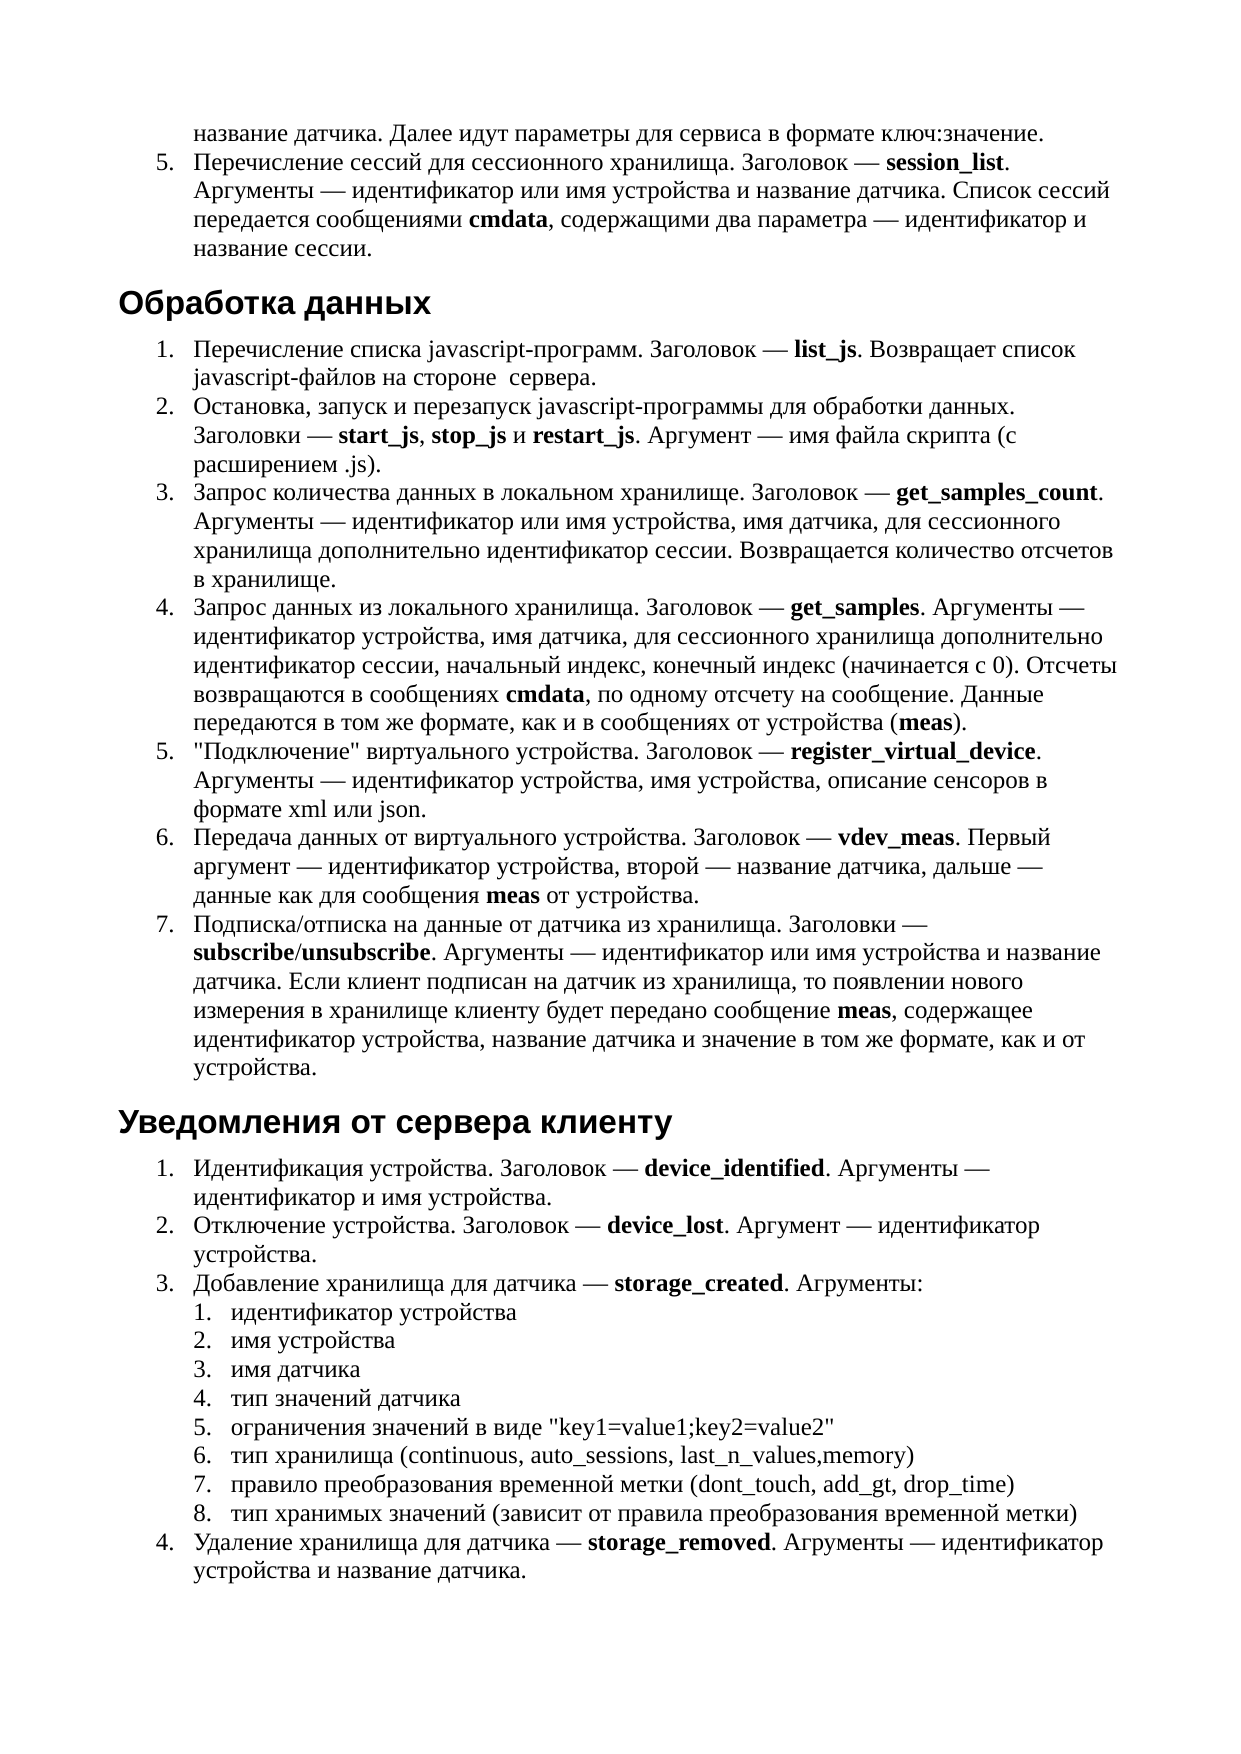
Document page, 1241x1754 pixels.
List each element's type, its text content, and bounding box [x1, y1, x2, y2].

list Перечисление сессий для сессионного хранилища. Заголовок — session_list. Аргументы — идентификатор или имя устройства и название датчика. Список сессий передается сообщениями cmdata, содержащими два параметра — идентификатор и название сессии. [156, 147, 1122, 262]
list Добавление хранилища для датчика — storage_created. Агрументы: [156, 1268, 1122, 1297]
list тип хранимых значений (зависит от правила преобразования временной метки) [193, 1498, 1122, 1527]
list имя устройства [193, 1325, 1122, 1354]
list Подписка/отписка на данные от датчика из хранилища. Заголовки — subscribe/unsubscribe. Аргументы — идентификатор или имя устройства и название датчика. Если клиент подписан на датчик из хранилища, то появлении нового измерения в хранилище клиенту будет передано сообщение meas, содержащее идентификатор устройства, название датчика и значение в том же формате, как и от устройства. [156, 909, 1122, 1081]
list Остановка, запуск и перезапуск javascript-программы для обработки данных. Заголовки — start_js, stop_js и restart_js. Аргумент — имя файла скрипта (с расширением .js). [156, 391, 1122, 477]
list тип хранилища (continuous, auto_sessions, last_n_values,memory) [193, 1440, 1122, 1469]
list идентификатор устройства [193, 1297, 1122, 1325]
list имя датчика [193, 1354, 1122, 1383]
list Отключение устройства. Заголовок — device_lost. Аргумент — идентификатор устройства. [156, 1210, 1122, 1268]
list Передача данных от виртуального устройства. Заголовок — vdev_meas. Первый аргумент — идентификатор устройства, второй — название датчика, дальше — данные как для сообщения meas от устройства. [156, 822, 1122, 909]
list название датчика. Далее идут параметры для сервиса в формате ключ:значение. [156, 118, 1122, 147]
list правило преобразования временной метки (dont_touch, add_gt, drop_time) [193, 1469, 1122, 1498]
list Запрос данных из локального хранилища. Заголовок — get_samples. Аргументы — идентификатор устройства, имя датчика, для сессионного хранилища дополнительно идентификатор сессии, начальный индекс, конечный индекс (начинается с 0). Отсчеты возвращаются в сообщениях cmdata, по одному отсчету на сообщение. Данные передаются в том же формате, как и в сообщениях от устройства (meas). [156, 592, 1122, 736]
list Перечисление списка javascript-программ. Заголовок — list_js. Возвращает список javascript-файлов на стороне сервера. [156, 334, 1122, 391]
list ограничения значений в виде "key1=value1;key2=value2" [193, 1412, 1122, 1440]
list Запрос количества данных в локальном хранилище. Заголовок — get_samples_count. Аргументы — идентификатор или имя устройства, имя датчика, для сессионного хранилища дополнительно идентификатор сессии. Возвращается количество отсчетов в хранилище. [156, 477, 1122, 592]
list "Подключение" виртуального устройства. Заголовок — register_virtual_device. Аргументы — идентификатор устройства, имя устройства, описание сенсоров в формате xml или json. [156, 736, 1122, 822]
list тип значений датчика [193, 1383, 1122, 1412]
subtitle Уведомления от сервера клиенту [118, 1102, 1122, 1140]
list Идентификация устройства. Заголовок — device_identified. Аргументы — идентификатор и имя устройства. [156, 1153, 1122, 1210]
list Удаление хранилища для датчика — storage_removed. Агрументы — идентификатор устройства и название датчика. [156, 1527, 1122, 1584]
subtitle Обработка данных [118, 283, 1122, 321]
